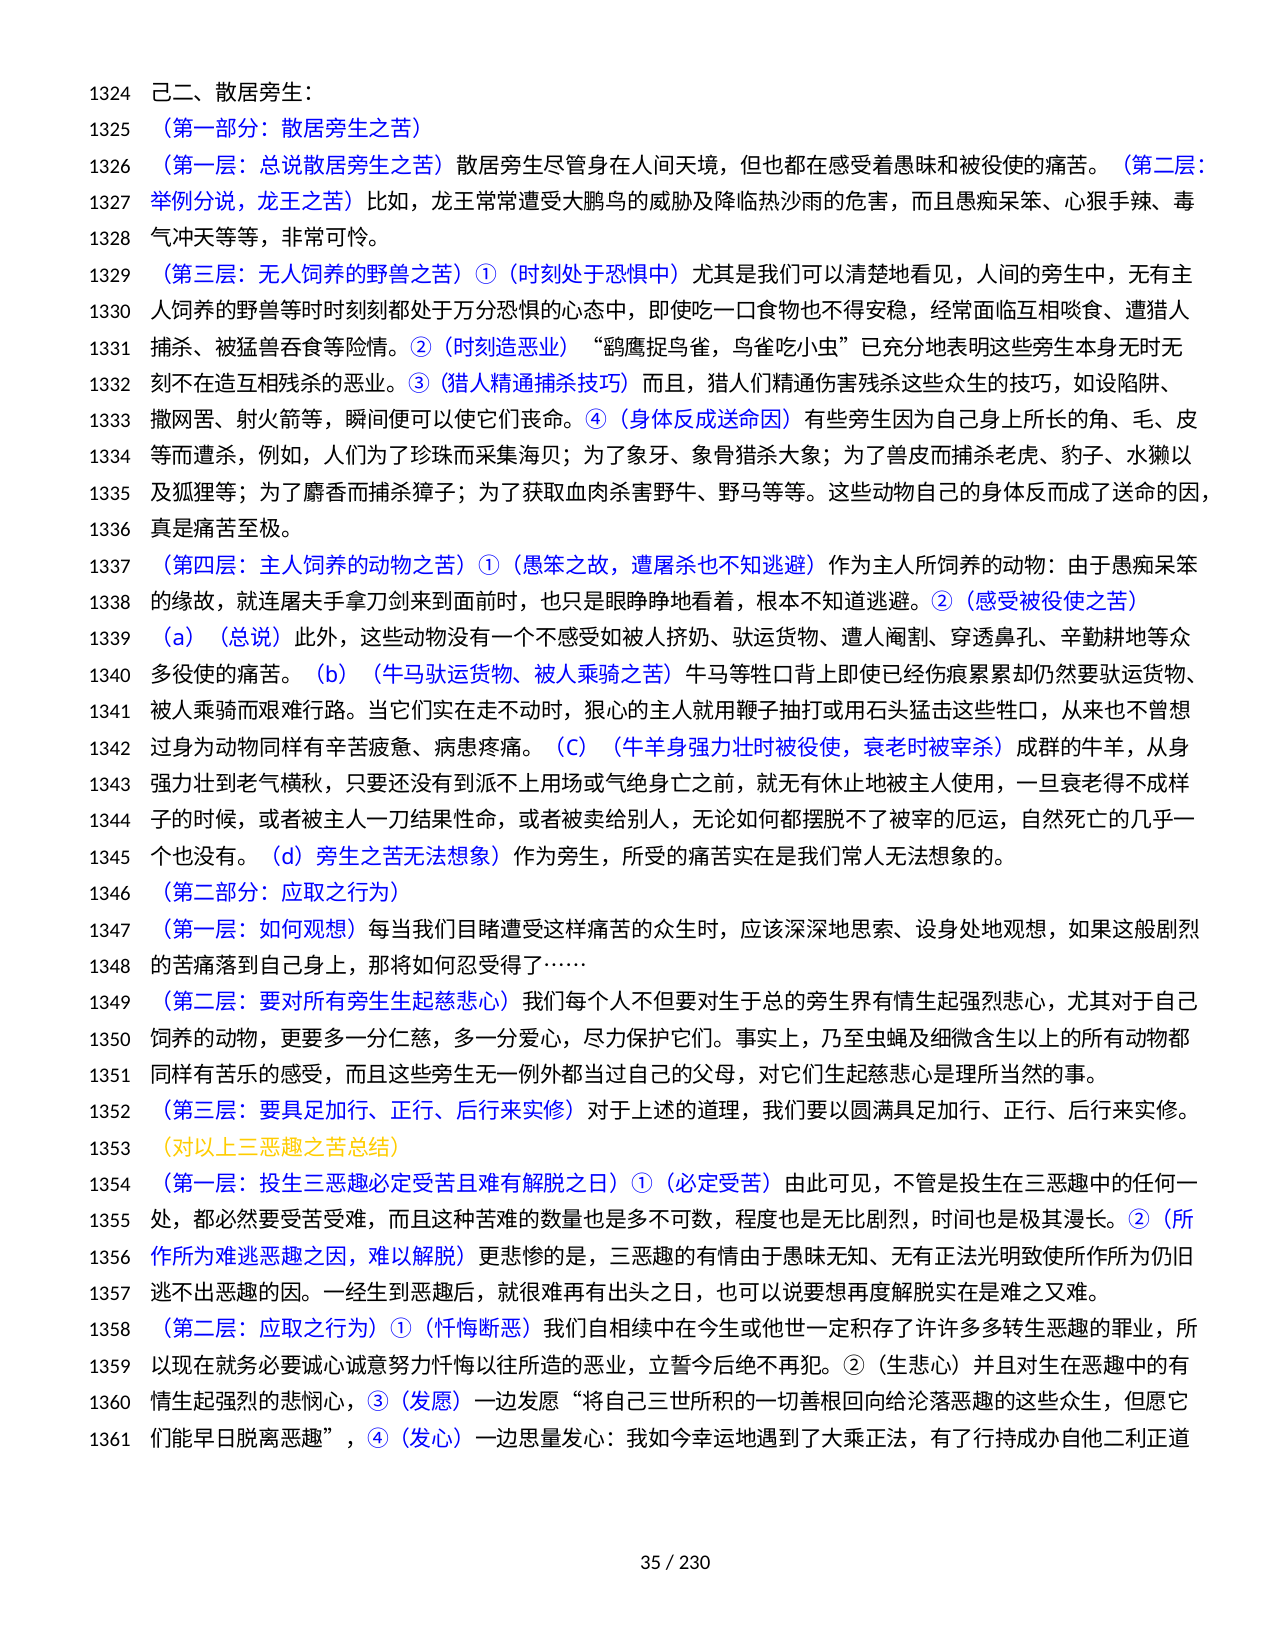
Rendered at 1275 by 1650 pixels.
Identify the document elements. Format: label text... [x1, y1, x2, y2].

text （第二层：应取之行为）①（忏悔断恶）我们自相续中在今生或他世一定积存了许许多多转生恶趣的罪业，所以现在就务必要诚心诚意努力忏悔以往所造的恶业，立誓今后绝不再犯。②（生悲心）并且对生在恶趣中的有情生起强烈的悲悯心，③（发愿）一边发愿“将自己三世所积的一切善根回向给沦落恶趣的这些众生，但愿它们能早日脱离恶趣”，④（发心）一边思量发心：我如今幸运地遇到了大乘正法，有了行持成办自他二利正道 [150, 1311, 1200, 1452]
text （第一层：投生三恶趣必定受苦且难有解脱之日）①（必定受苦）由此可见，不管是投生在三恶趣中的任何一处，都必然要受苦受难，而且这种苦难的数量也是多不可数，程度也是无比剧烈，时间也是极其漫长。②（所作所为难逃恶趣之因，难以解脱）更悲惨的是，三恶趣的有情由于愚昧无知、无有正法光明致使所作所为仍旧逃不出恶趣的因。一经生到恶趣后，就很难再有出头之日，也可以说要想再度解脱实在是难之又难。 [150, 1166, 1200, 1307]
text （第二部分：应取之行为） [150, 875, 1200, 907]
text （第三层：要具足加行、正行、后行来实修）对于上述的道理，我们要以圆满具足加行、正行、后行来实修。 [150, 1093, 1200, 1125]
text 己二、散居旁生： [150, 75, 1200, 107]
text （第一部分：散居旁生之苦） [150, 111, 1200, 143]
text （第一层：总说散居旁生之苦）散居旁生尽管身在人间天境，但也都在感受着愚昧和被役使的痛苦。（第二层：举例分说，龙王之苦）比如，龙王常常遭受大鹏鸟的威胁及降临热沙雨的危害，而且愚痴呆笨、心狠手辣、毒气冲天等等，非常可怜。 [150, 148, 1200, 252]
text （第一层：如何观想）每当我们目睹遭受这样痛苦的众生时，应该深深地思索、设身处地观想，如果这般剧烈的苦痛落到自己身上，那将如何忍受得了…… [150, 912, 1200, 979]
text （第二层：要对所有旁生生起慈悲心）我们每个人不但要对生于总的旁生界有情生起强烈悲心，尤其对于自己饲养的动物，更要多一分仁慈，多一分爱心，尽力保护它们。事实上，乃至虫蝇及细微含生以上的所有动物都同样有苦乐的感受，而且这些旁生无一例外都当过自己的父母，对它们生起慈悲心是理所当然的事。 [150, 984, 1200, 1089]
text （第四层：主人饲养的动物之苦）①（愚笨之故，遭屠杀也不知逃避）作为主人所饲养的动物：由于愚痴呆笨的缘故，就连屠夫手拿刀剑来到面前时，也只是眼睁睁地看着，根本不知道逃避。②（感受被役使之苦）（a）（总说）此外，这些动物没有一个不感受如被人挤奶、驮运货物、遭人阉割、穿透鼻孔、辛勤耕地等众多役使的痛苦。（b）（牛马驮运货物、被人乘骑之苦）牛马等牲口背上即使已经伤痕累累却仍然要驮运货物、被人乘骑而艰难行路。当它们实在走不动时，狠心的主人就用鞭子抽打或用石头猛击这些牲口，从来也不曾想过身为动物同样有辛苦疲惫、病患疼痛。（C）（牛羊身强力壮时被役使，衰老时被宰杀）成群的牛羊，从身强力壮到老气横秋，只要还没有到派不上用场或气绝身亡之前，就无有休止地被主人使用，一旦衰老得不成样子的时候，或者被主人一刀结果性命，或者被卖给别人，无论如何都摆脱不了被宰的厄运，自然死亡的几乎一个也没有。（d）旁生之苦无法想象）作为旁生，所受的痛苦实在是我们常人无法想象的。 [150, 548, 1200, 871]
text （第三层：无人饲养的野兽之苦）①（时刻处于恐惧中）尤其是我们可以清楚地看见，人间的旁生中，无有主人饲养的野兽等时时刻刻都处于万分恐惧的心态中，即使吃一口食物也不得安稳，经常面临互相啖食、遭猎人捕杀、被猛兽吞食等险情。②（时刻造恶业）“鹞鹰捉鸟雀，鸟雀吃小虫”已充分地表明这些旁生本身无时无刻不在造互相残杀的恶业。③（猎人精通捕杀技巧）而且，猎人们精通伤害残杀这些众生的技巧，如设陷阱、撒网罟、射火箭等，瞬间便可以使它们丧命。④（身体反成送命因）有些旁生因为自己身上所长的角、毛、皮等而遭杀，例如，人们为了珍珠而采集海贝；为了象牙、象骨猎杀大象；为了兽皮而捕杀老虎、豹子、水獭以及狐狸等；为了麝香而捕杀獐子；为了获取血肉杀害野牛、野马等等。这些动物自己的身体反而成了送命的因，真是痛苦至极。 [150, 257, 1200, 543]
text （对以上三恶趣之苦总结） [150, 1130, 1200, 1161]
